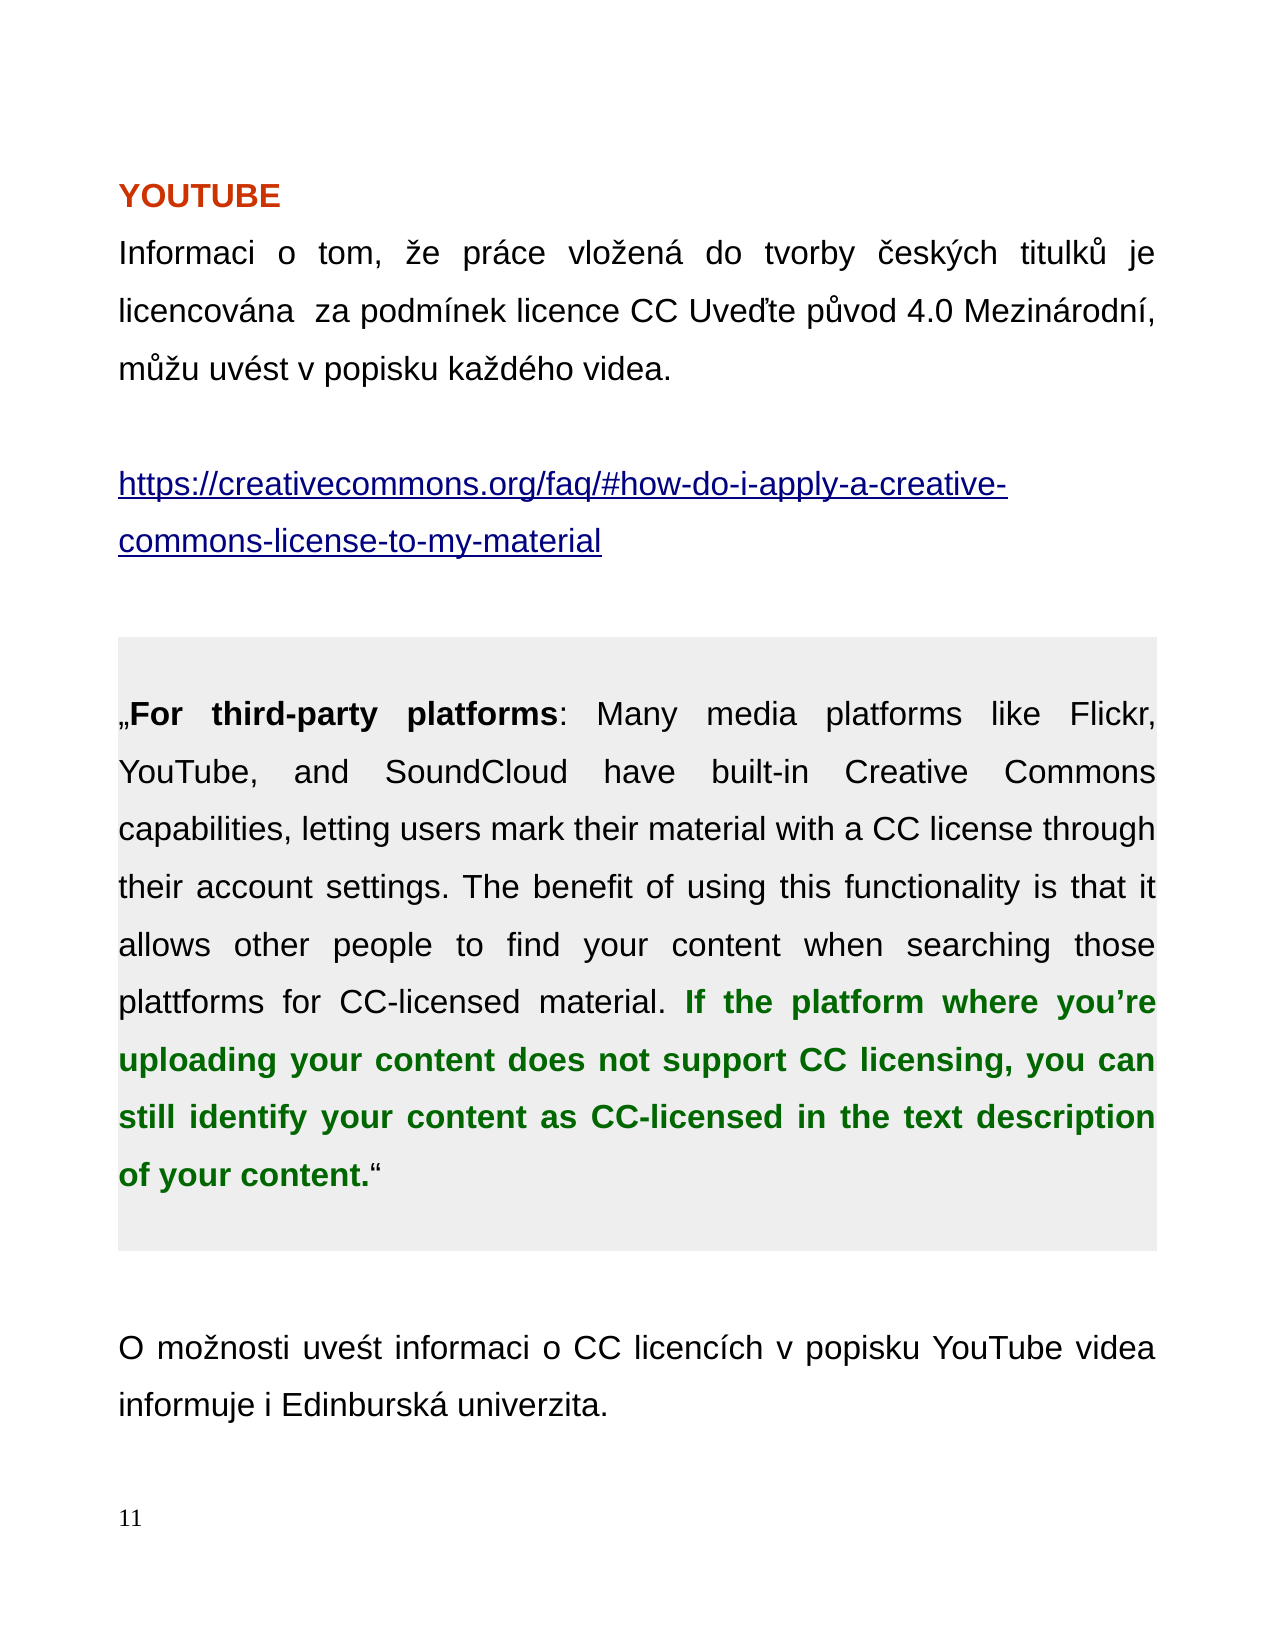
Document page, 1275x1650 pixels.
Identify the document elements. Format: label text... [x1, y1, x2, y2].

text Informaci o tom, že práce vložená do tvorby českých titulků je licencována za podmínek licence CC Uveďte původ 4.0 Mezinárodní, můžu uvést v popisku každého videa. [118, 233, 1157, 387]
text O možnosti uveśt informaci o CC licencích v popisku YouTube videa informuje i Edinburská univerzita. [118, 1328, 1157, 1424]
text „For third-party platforms: Many media platforms like Flickr, YouTube, and SoundCloud have built-in Creative Commons capabilities, letting users mark their material with a CC license through their account settings. The benefit of using this functionality is that it allows other people to find your content when searching those plattforms for CC-licensed material. If the platform where you’re uploading your content does not support CC licensing, you can still identify your content as CC-licensed in the text description of your content.“ [118, 694, 1157, 1193]
text YOUTUBE [118, 176, 1157, 214]
text https://creativecommons.org/faq/#how-do-i-apply-a-creative-commons-license-to-my-material [118, 464, 1157, 560]
